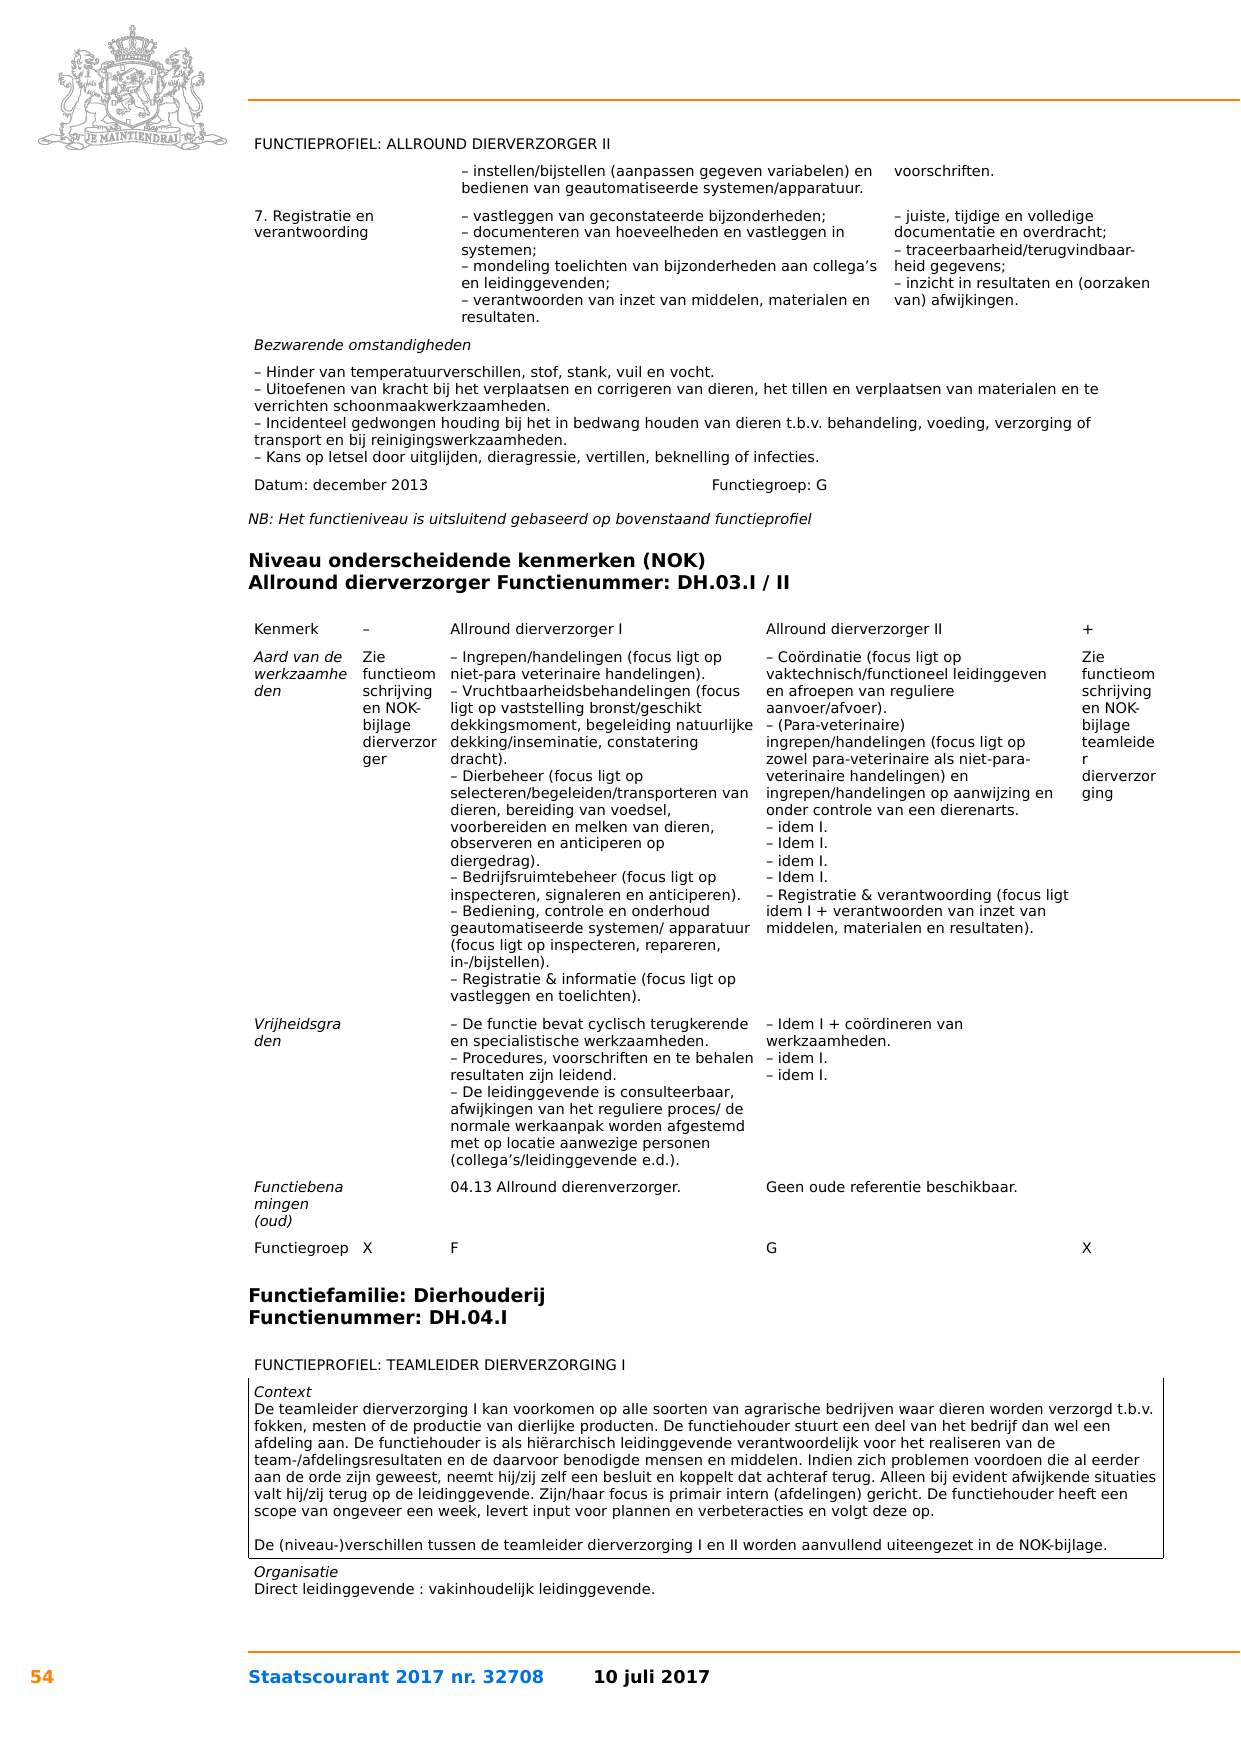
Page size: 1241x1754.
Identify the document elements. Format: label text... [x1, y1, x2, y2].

table_cell Organisatie Direct leidinggevende : vakinhoudelijk leidinggevende. [249, 1559, 1163, 1603]
table_header Allround dierverzorger I [445, 617, 759, 643]
table_header Kenmerk [249, 617, 356, 643]
table_cell Datum: december 2013 [249, 472, 705, 498]
table_cell G [761, 1236, 1075, 1262]
table_cell [249, 158, 454, 202]
table_cell Vrijheidsgraden [249, 1011, 356, 1173]
table_cell 04.13 Allround dierenverzorger. [445, 1174, 759, 1234]
table_cell – instellen/bijstellen (aanpassen gegeven variabelen) en bedienen van geautomatiseerde systemen/apparatuur. [456, 158, 888, 202]
table_cell X [357, 1236, 444, 1262]
table_cell [249, 1520, 1163, 1537]
table_cell Zie functieomschrijving en NOK-bijlage teamleider dierverzorging [1076, 644, 1163, 1234]
table_cell – Coördinatie (focus ligt op vaktechnisch/functioneel leidinggeven en afroepen van reguliere aanvoer/afvoer). – (Para-veterinaire) ingrepen/handelingen (focus ligt op zowel para-veterinaire als niet-para-veterinaire handelingen) en ingrepen/handelingen op aanwijzing en onder controle van een dierenarts. – idem I. – Idem I. – idem I. – Idem I. – Registratie & verantwoording (focus ligt idem I + verantwoorden van inzet van middelen, materialen en resultaten). [761, 644, 1075, 1010]
text Functiefamilie: Dierhouderij [248, 1285, 1163, 1307]
table_cell X [1076, 1236, 1163, 1262]
table_header FUNCTIEPROFIEL: ALLROUND DIERVERZORGER II [249, 131, 1163, 157]
table_header Allround dierverzorger II [761, 617, 1075, 643]
table_cell NB: Het functieniveau is uitsluitend gebaseerd op bovenstaand functieprofiel [248, 499, 1163, 528]
table_cell – Hinder van temperatuurverschillen, stof, stank, vuil en vocht. – Uitoefenen van kracht bij het verplaatsen en corrigeren van dieren, het tillen en verplaatsen van materialen en te verrichten schoonmaakwerkzaamheden. – Incidenteel gedwongen houding bij het in bedwang houden van dieren t.b.v. behandeling, voeding, verzorging of transport en bij reinigingswerkzaamheden. – Kans op letsel door uitglijden, dieragressie, vertillen, beknelling of infecties. [249, 359, 1163, 471]
table_cell – Ingrepen/handelingen (focus ligt op niet-para veterinaire handelingen). – Vruchtbaarheidsbehandelingen (focus ligt op vaststelling bronst/geschikt dekkingsmoment, begeleiding natuurlijke dekking/inseminatie, constatering dracht). – Dierbeheer (focus ligt op selecteren/begeleiden/transporteren van dieren, bereiding van voedsel, voorbereiden en melken van dieren, observeren en anticiperen op diergedrag). – Bedrijfsruimtebeheer (focus ligt op inspecteren, signaleren en anticiperen). – Bediening, controle en onderhoud geautomatiseerde systemen/ apparatuur (focus ligt op inspecteren, repareren, in-/bijstellen). – Registratie & informatie (focus ligt op vastleggen en toelichten). [445, 644, 759, 1010]
table_cell voorschriften. [889, 158, 1163, 202]
text Allround dierverzorger Functienummer: DH.03.I / II [248, 572, 1163, 594]
table_cell Functiebenamingen (oud) [249, 1174, 356, 1234]
table_cell – Idem I + coördineren van werkzaamheden. – idem I. – idem I. [761, 1011, 1075, 1173]
table_cell F [445, 1236, 759, 1262]
table_cell De (niveau-)verschillen tussen de teamleider dierverzorging I en II worden aanvullend uiteengezet in de NOK-bijlage. [249, 1537, 1163, 1558]
table_cell Functiegroep [249, 1236, 356, 1262]
table_cell – De functie bevat cyclisch terugkerende en specialistische werkzaamheden. – Procedures, voorschriften en te behalen resultaten zijn leidend. – De leidinggevende is consulteerbaar, afwijkingen van het reguliere proces/ de normale werkaanpak worden afgestemd met op locatie aanwezige personen (collega’s/leidinggevende e.d.). [445, 1011, 759, 1173]
table_header FUNCTIEPROFIEL: TEAMLEIDER DIERVERZORGING I [249, 1352, 1163, 1378]
table_header – [357, 617, 444, 643]
text Niveau onderscheidende kenmerken (NOK) [248, 550, 1163, 572]
table_header + [1076, 617, 1163, 643]
table_cell Aard van de werkzaamheden [249, 644, 356, 1010]
table_cell Geen oude referentie beschikbaar. [761, 1174, 1075, 1234]
table_cell Zie functieomschrijving en NOK-bijlage dierverzorger [357, 644, 444, 1234]
table_cell 7. Registratie en verantwoording [249, 203, 454, 331]
text Functienummer: DH.04.I [248, 1307, 1163, 1329]
table_cell – vastleggen van geconstateerde bijzonderheden; – documenteren van hoeveelheden en vastleggen in systemen; – mondeling toelichten van bijzonderheden aan collega’s en leidinggevenden; – verantwoorden van inzet van middelen, materialen en resultaten. [456, 203, 888, 331]
table_cell – juiste, tijdige en volledige documentatie en overdracht; – traceerbaarheid/terugvindbaar-heid gegevens; – inzicht in resultaten en (oorzaken van) afwijkingen. [889, 203, 1163, 331]
table_cell Functiegroep: G [706, 472, 1163, 498]
table_cell Bezwarende omstandigheden [249, 332, 1163, 358]
picture [38, 25, 227, 150]
table_cell Context De teamleider dierverzorging I kan voorkomen op alle soorten van agrarische bedrijven waar dieren worden verzorgd t.b.v. fokken, mesten of de productie van dierlijke producten. De functiehouder stuurt een deel van het bedrijf dan wel een afdeling aan. De functiehouder is als hiërarchisch leidinggevende verantwoordelijk voor het realiseren van de team-/afdelingsresultaten en de daarvoor benodigde mensen en middelen. Indien zich problemen voordoen die al eerder aan de orde zijn geweest, neemt hij/zij zelf een besluit en koppelt dat achteraf terug. Alleen bij evident afwijkende situaties valt hij/zij terug op de leidinggevende. Zijn/haar focus is primair intern (afdelingen) gericht. De functiehouder heeft een scope van ongeveer een week, levert input voor plannen en verbeteracties en volgt deze op. [249, 1379, 1163, 1519]
